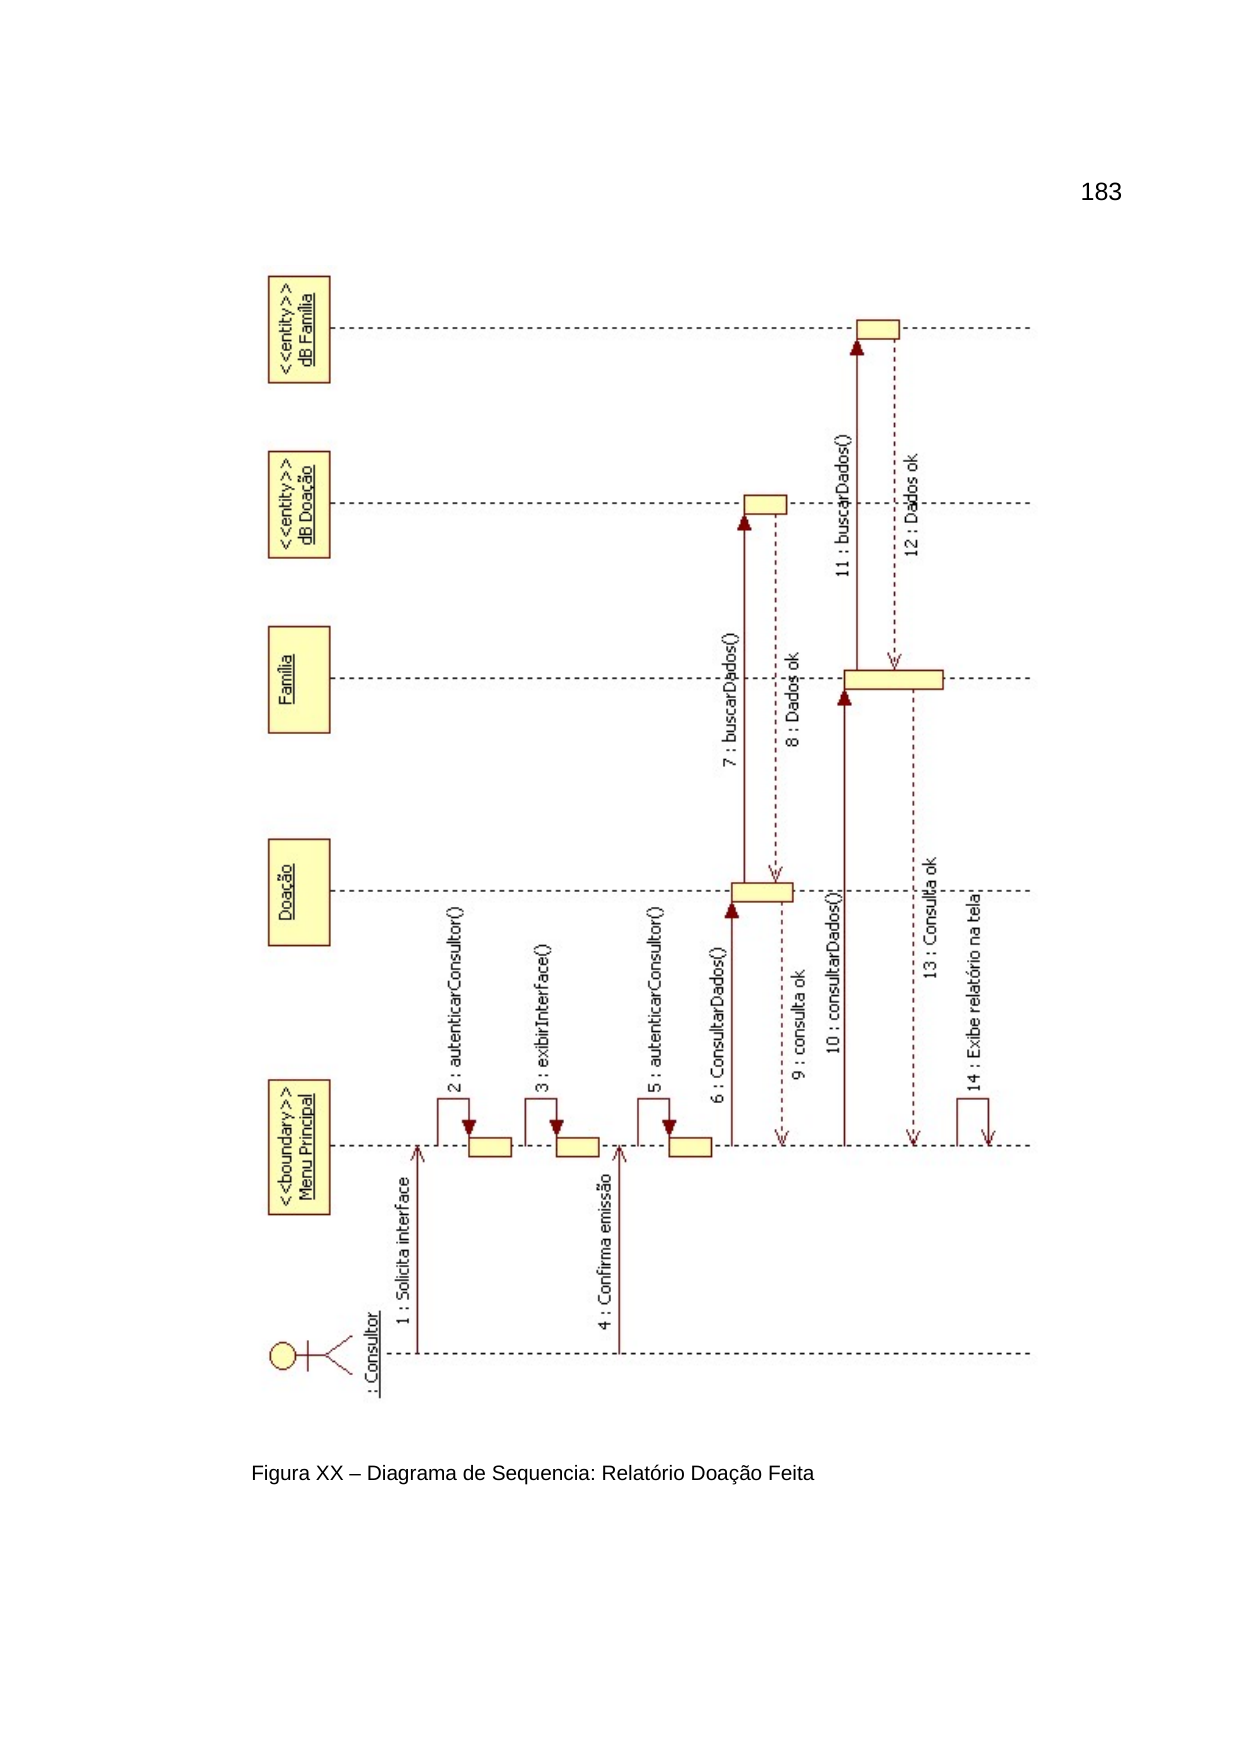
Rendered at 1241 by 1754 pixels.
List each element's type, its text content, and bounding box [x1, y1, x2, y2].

picture [237, 265, 1063, 1461]
text Figura XX – Diagrama de Sequencia: Relatório Doação Feita [177, 1461, 1122, 1485]
